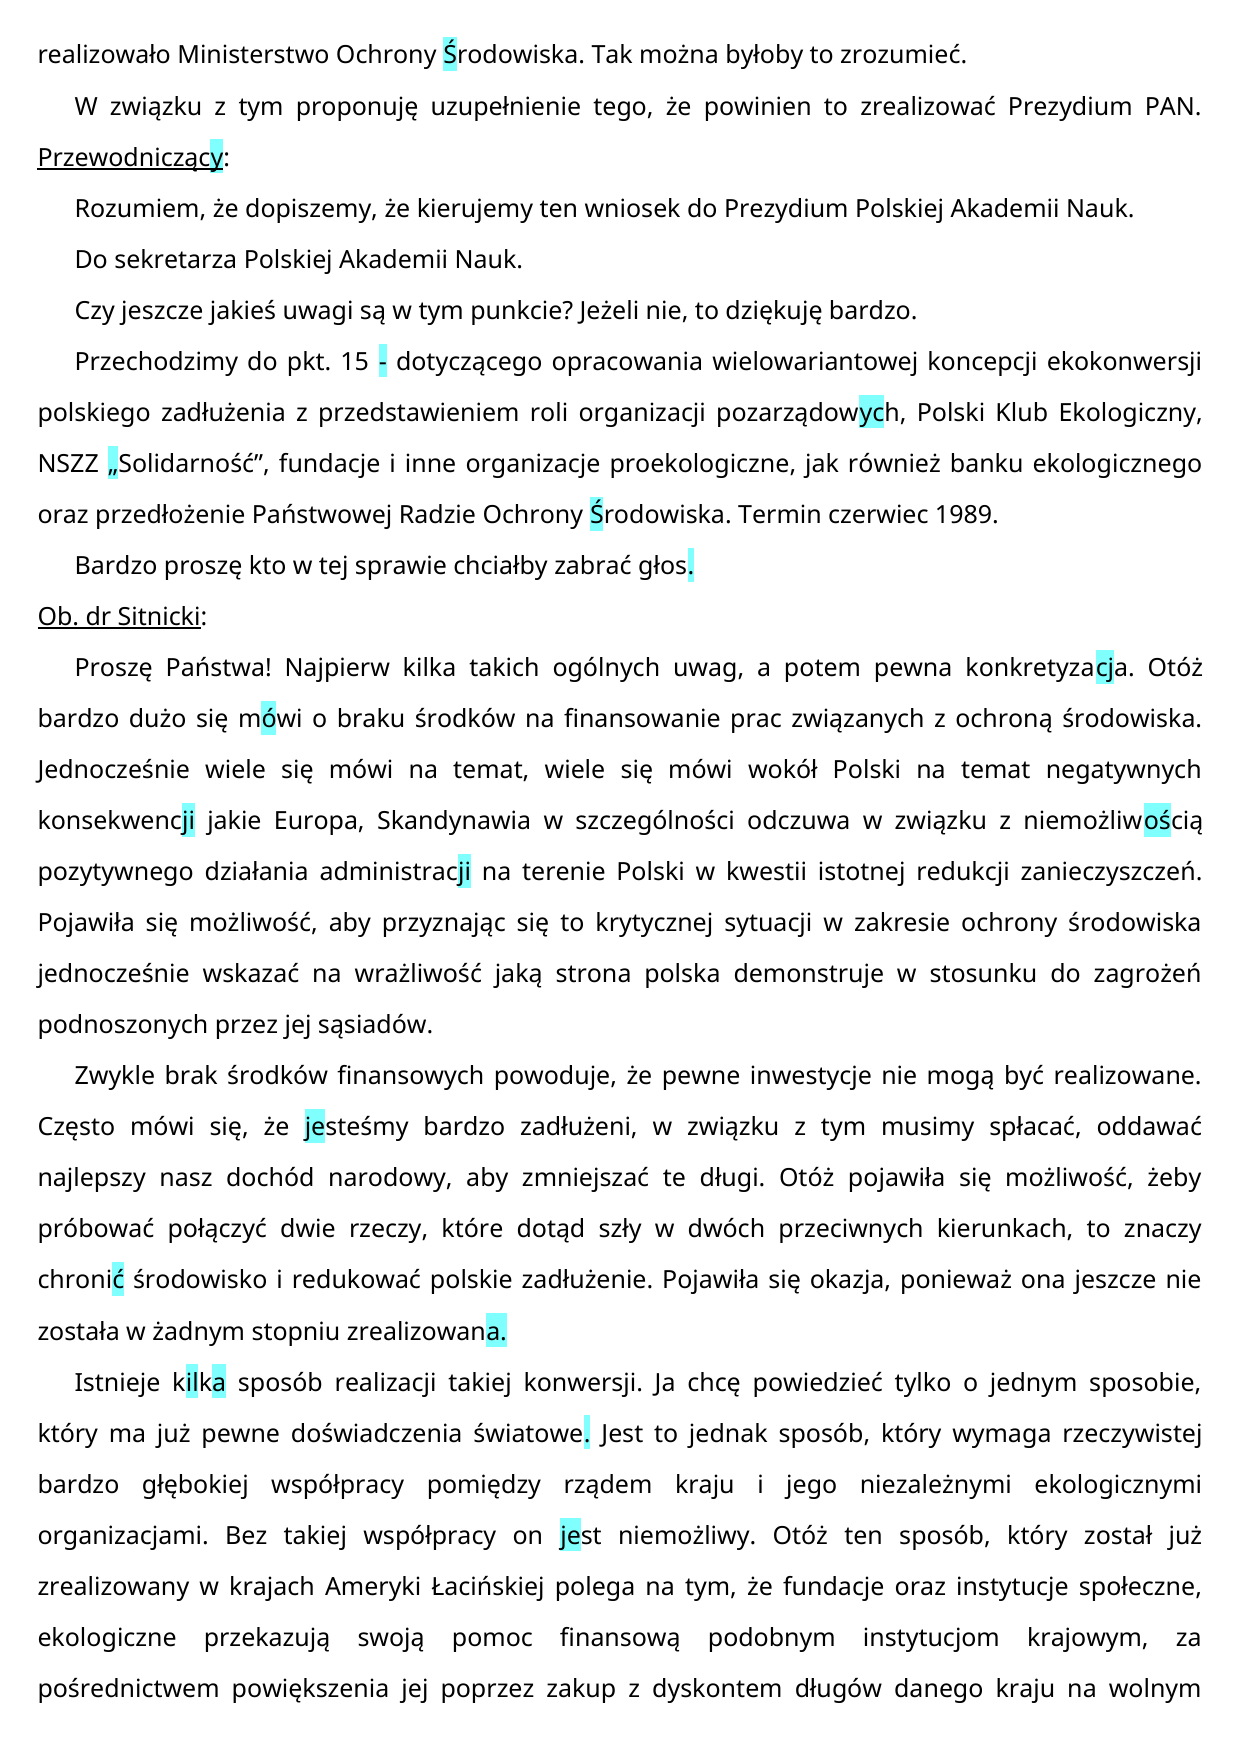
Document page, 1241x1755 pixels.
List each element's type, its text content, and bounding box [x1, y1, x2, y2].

text Ob. dr Sitnicki: [37, 599, 1203, 633]
text Do sekretarza Polskiej Akademii Nauk. [37, 241, 1203, 275]
text W związku z tym proponuję uzupełnienie tego, że powinien to zrealizować Prezydium PAN. Przewodniczący: [37, 88, 1203, 173]
text Rozumiem, że dopiszemy, że kierujemy ten wniosek do Prezydium Polskiej Akademii Nauk. [37, 190, 1203, 224]
text Bardzo proszę kto w tej sprawie chciałby zabrać głos. [37, 548, 1203, 582]
text Przechodzimy do pkt. 15 - dotyczącego opracowania wielowariantowej koncepcji ekokonwersji polskiego zadłużenia z przedstawieniem roli organizacji pozarządowych, Polski Klub Ekologiczny, NSZZ „Solidarność”, fundacje i inne organizacje proekologiczne, jak również banku ekologicznego oraz przedłożenie Państwowej Radzie Ochrony Środowiska. Termin czerwiec 1989. [37, 343, 1203, 531]
text realizowało Ministerstwo Ochrony Środowiska. Tak można byłoby to zrozumieć. [37, 37, 1203, 71]
text Czy jeszcze jakieś uwagi są w tym punkcie? Jeżeli nie, to dziękuję bardzo. [37, 292, 1203, 326]
text Proszę Państwa! Najpierw kilka takich ogólnych uwag, a potem pewna konkretyzacja. Otóż bardzo dużo się mówi o braku środków na finansowanie prac związanych z ochroną środowiska. Jednocześnie wiele się mówi na temat, wiele się mówi wokół Polski na temat negatywnych konsekwencji jakie Europa, Skandynawia w szczególności odczuwa w związku z niemożliwością pozytywnego działania administracji na terenie Polski w kwestii istotnej redukcji zanieczyszczeń. Pojawiła się możliwość, aby przyznając się to krytycznej sytuacji w zakresie ochrony środowiska jednocześnie wskazać na wrażliwość jaką strona polska demonstruje w stosunku do zagrożeń podnoszonych przez jej sąsiadów. [37, 650, 1203, 1041]
text Zwykle brak środków finansowych powoduje, że pewne inwestycje nie mogą być realizowane. Często mówi się, że jesteśmy bardzo zadłużeni, w związku z tym musimy spłacać, oddawać najlepszy nasz dochód narodowy, aby zmniejszać te długi. Otóż pojawiła się możliwość, żeby próbować połączyć dwie rzeczy, które dotąd szły w dwóch przeciwnych kierunkach, to znaczy chronić środowisko i redukować polskie zadłużenie. Pojawiła się okazja, ponieważ ona jeszcze nie została w żadnym stopniu zrealizowana. [37, 1058, 1203, 1347]
text Istnieje kilka sposób realizacji takiej konwersji. Ja chcę powiedzieć tylko o jednym sposobie, który ma już pewne doświadczenia światowe. Jest to jednak sposób, który wymaga rzeczywistej bardzo głębokiej współpracy pomiędzy rządem kraju i jego niezależnymi ekologicznymi organizacjami. Bez takiej współpracy on jest niemożliwy. Otóż ten sposób, który został już zrealizowany w krajach Ameryki Łacińskiej polega na tym, że fundacje oraz instytucje społeczne, ekologiczne przekazują swoją pomoc finansową podobnym instytucjom krajowym, za pośrednictwem powiększenia jej poprzez zakup z dyskontem długów danego kraju na wolnym [37, 1364, 1203, 1704]
